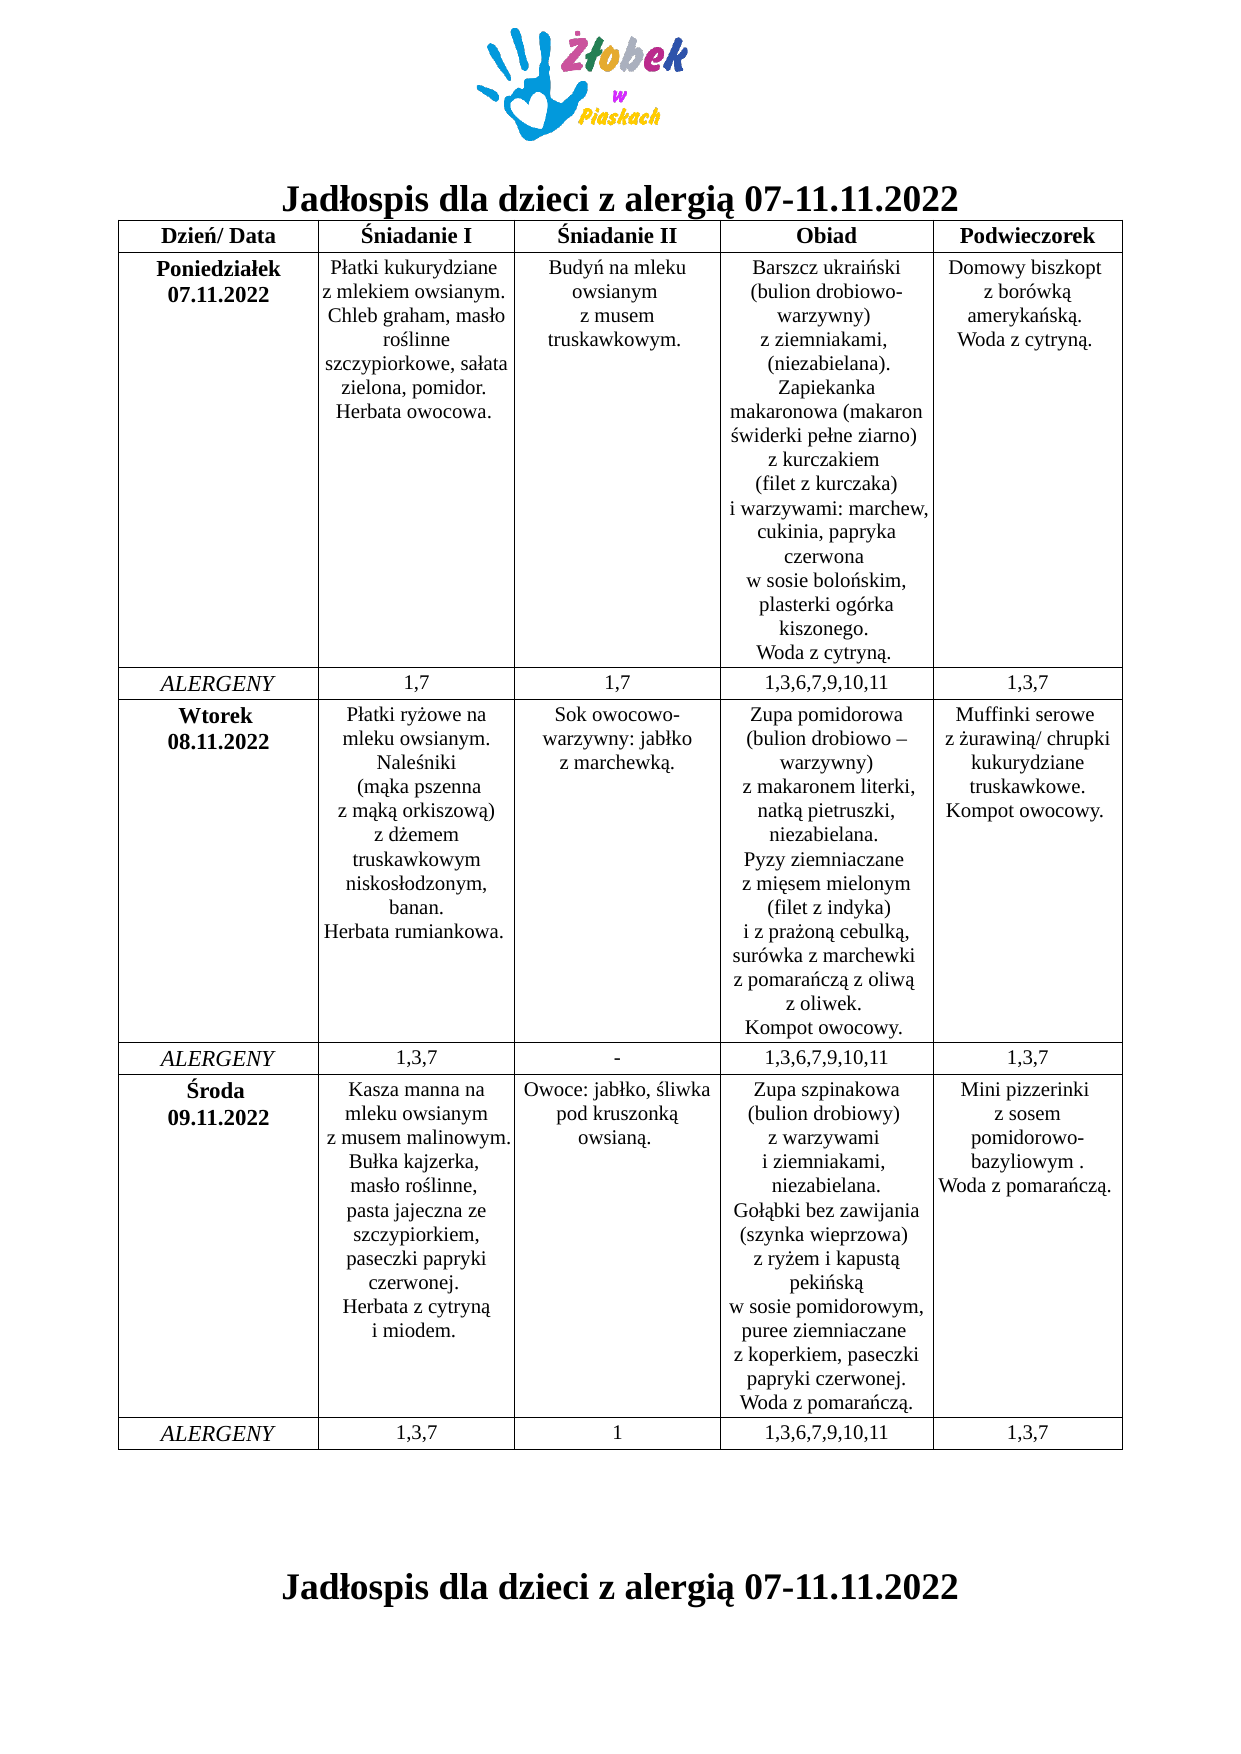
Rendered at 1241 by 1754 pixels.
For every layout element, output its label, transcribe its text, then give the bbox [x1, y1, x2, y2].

text Jadłospis dla dzieci z alergią 07-11.11.2022 [118, 1564, 1122, 1607]
table_cell 1,3,7 [934, 1043, 1122, 1074]
table_cell - [515, 1043, 720, 1074]
table_cell Barszcz ukraiński (bulion drobiowo-warzywny) z ziemniakami, (niezabielana). Zapiekanka makaronowa (makaron świderki pełne ziarno) z kurczakiem (filet z kurczaka) i warzywami: marchew, cukinia, papryka czerwona w sosie bolońskim, plasterki ogórka kiszonego. Woda z cytryną. [721, 253, 933, 667]
table_cell Wtorek 08.11.2022 [119, 700, 318, 1042]
picture [511, 93, 547, 128]
table_cell 1,3,6,7,9,10,11 [721, 1418, 933, 1449]
table_cell 1,3,6,7,9,10,11 [721, 1043, 933, 1074]
table_cell 1 [515, 1418, 720, 1449]
table_header Podwieczorek [934, 221, 1122, 252]
table_cell Zupa pomidorowa (bulion drobiowo – warzywny) z makaronem literki, natką pietruszki, niezabielana. Pyzy ziemniaczane z mięsem mielonym (filet z indyka) i z prażoną cebulką, surówka z marchewki z pomarańczą z oliwą z oliwek. Kompot owocowy. [721, 700, 933, 1042]
text Jadłospis dla dzieci z alergią 07-11.11.2022 [118, 176, 1122, 219]
table_cell 1,3,7 [319, 1043, 514, 1074]
table_cell ALERGENY [119, 1418, 318, 1449]
table_cell Zupa szpinakowa (bulion drobiowy) z warzywami i ziemniakami, niezabielana. Gołąbki bez zawijania (szynka wieprzowa) z ryżem i kapustą pekińską w sosie pomidorowym, puree ziemniaczane z koperkiem, paseczki papryki czerwonej. Woda z pomarańczą. [721, 1075, 933, 1417]
table_header Śniadanie I [319, 221, 514, 252]
table_header Dzień/ Data [119, 221, 318, 252]
table_header Śniadanie II [515, 221, 720, 252]
table_cell 1,3,7 [934, 668, 1122, 699]
table_cell Muffinki serowe z żurawiną/ chrupki kukurydziane truskawkowe. Kompot owocowy. [934, 700, 1122, 1042]
table_cell 1,3,7 [319, 1418, 514, 1449]
table_cell Poniedziałek 07.11.2022 [119, 253, 318, 667]
table_cell Domowy biszkopt z borówką amerykańską. Woda z cytryną. [934, 253, 1122, 667]
table_cell 1,3,7 [934, 1418, 1122, 1449]
table_cell ALERGENY [119, 668, 318, 699]
table_cell ALERGENY [119, 1043, 318, 1074]
picture [476, 28, 688, 141]
table_cell Płatki ryżowe na mleku owsianym. Naleśniki (mąka pszenna z mąką orkiszową) z dżemem truskawkowym niskosłodzonym, banan. Herbata rumiankowa. [319, 700, 514, 1042]
table_cell Owoce: jabłko, śliwka pod kruszonką owsianą. [515, 1075, 720, 1417]
table_cell Płatki kukurydziane z mlekiem owsianym. Chleb graham, masło roślinne szczypiorkowe, sałata zielona, pomidor. Herbata owocowa. [319, 253, 514, 667]
table_cell Kasza manna na mleku owsianym z musem malinowym. Bułka kajzerka, masło roślinne, pasta jajeczna ze szczypiorkiem, paseczki papryki czerwonej. Herbata z cytryną i miodem. [319, 1075, 514, 1417]
table_cell 1,7 [515, 668, 720, 699]
table_cell 1,3,6,7,9,10,11 [721, 668, 933, 699]
table_cell 1,7 [319, 668, 514, 699]
table_cell Mini pizzerinki z sosem pomidorowo-bazyliowym . Woda z pomarańczą. [934, 1075, 1122, 1417]
table_cell Środa 09.11.2022 [119, 1075, 318, 1417]
table_header Obiad [721, 221, 933, 252]
table_cell Sok owocowo-warzywny: jabłko z marchewką. [515, 700, 720, 1042]
table_cell Budyń na mleku owsianym z musem truskawkowym. [515, 253, 720, 667]
